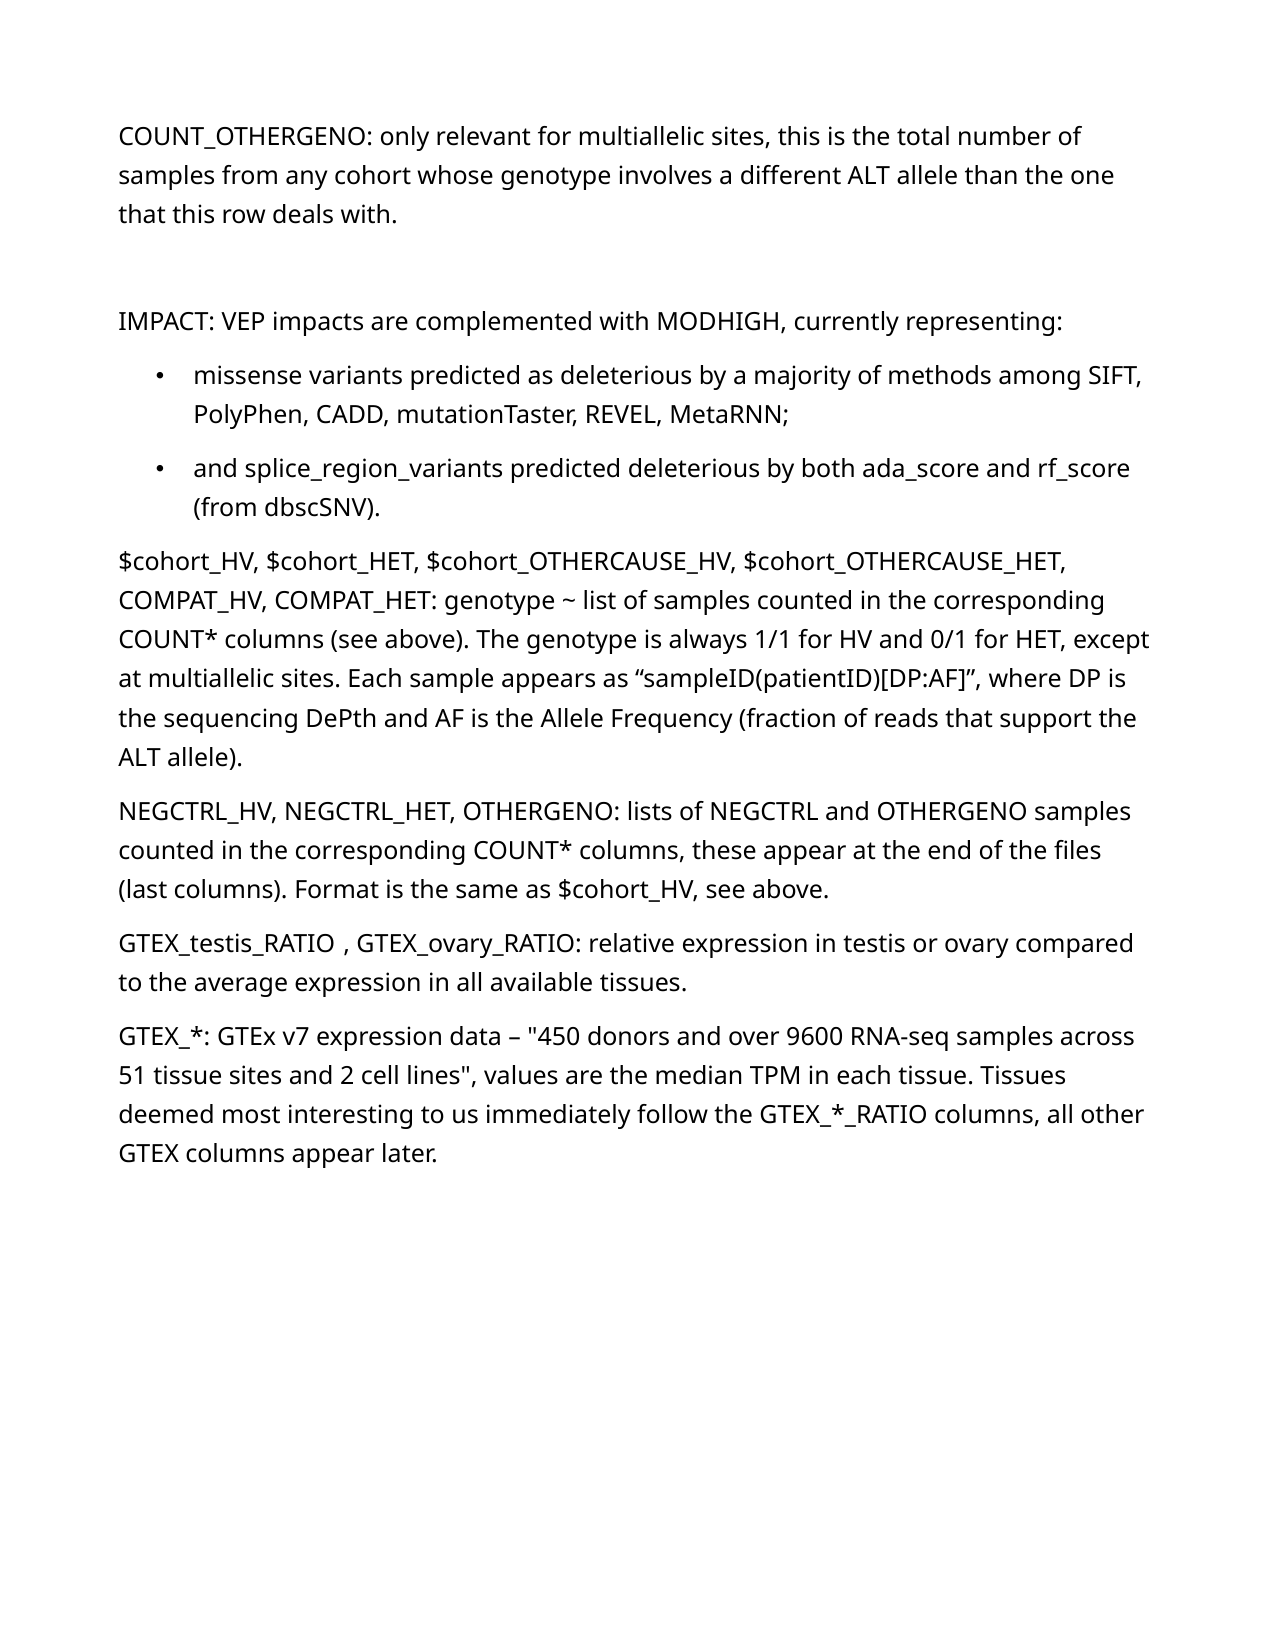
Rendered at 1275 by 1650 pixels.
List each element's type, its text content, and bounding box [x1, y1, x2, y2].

text GTEX_testis_RATIO , GTEX_ovary_RATIO: relative expression in testis or ovary compared to the average expression in all available tissues. [118, 925, 1157, 998]
text NEGCTRL_HV, NEGCTRL_HET, OTHERGENO: lists of NEGCTRL and OTHERGENO samples counted in the corresponding COUNT* columns, these appear at the end of the files (last columns). Format is the same as $cohort_HV, see above. [118, 793, 1157, 906]
list missense variants predicted as deleterious by a majority of methods among SIFT, PolyPhen, CADD, mutationTaster, REVEL, MetaRNN; [156, 358, 1157, 431]
text $cohort_HV, $cohort_HET, $cohort_OTHERCAUSE_HV, $cohort_OTHERCAUSE_HET, COMPAT_HV, COMPAT_HET: genotype ~ list of samples counted in the corresponding COUNT* columns (see above). The genotype is always 1/1 for HV and 0/1 for HET, except at multiallelic sites. Each sample appears as “sampleID(patientID)[DP:AF]”, where DP is the sequencing DePth and AF is the Allele Frequency (fraction of reads that support the ALT allele). [118, 543, 1157, 773]
text GTEX_*: GTEx v7 expression data – "450 donors and over 9600 RNA-seq samples across 51 tissue sites and 2 cell lines", values are the median TPM in each tissue. Tissues deemed most interesting to us immediately follow the GTEX_*_RATIO columns, all other GTEX columns appear later. [118, 1018, 1157, 1170]
list and splice_region_variants predicted deleterious by both ada_score and rf_score (from dbscSNV). [156, 451, 1157, 524]
text IMPACT: VEP impacts are complemented with MODHIGH, currently representing: [118, 304, 1157, 338]
text COUNT_OTHERGENO: only relevant for multiallelic sites, this is the total number of samples from any cohort whose genotype involves a different ALT allele than the one that this row deals with. [118, 118, 1157, 231]
